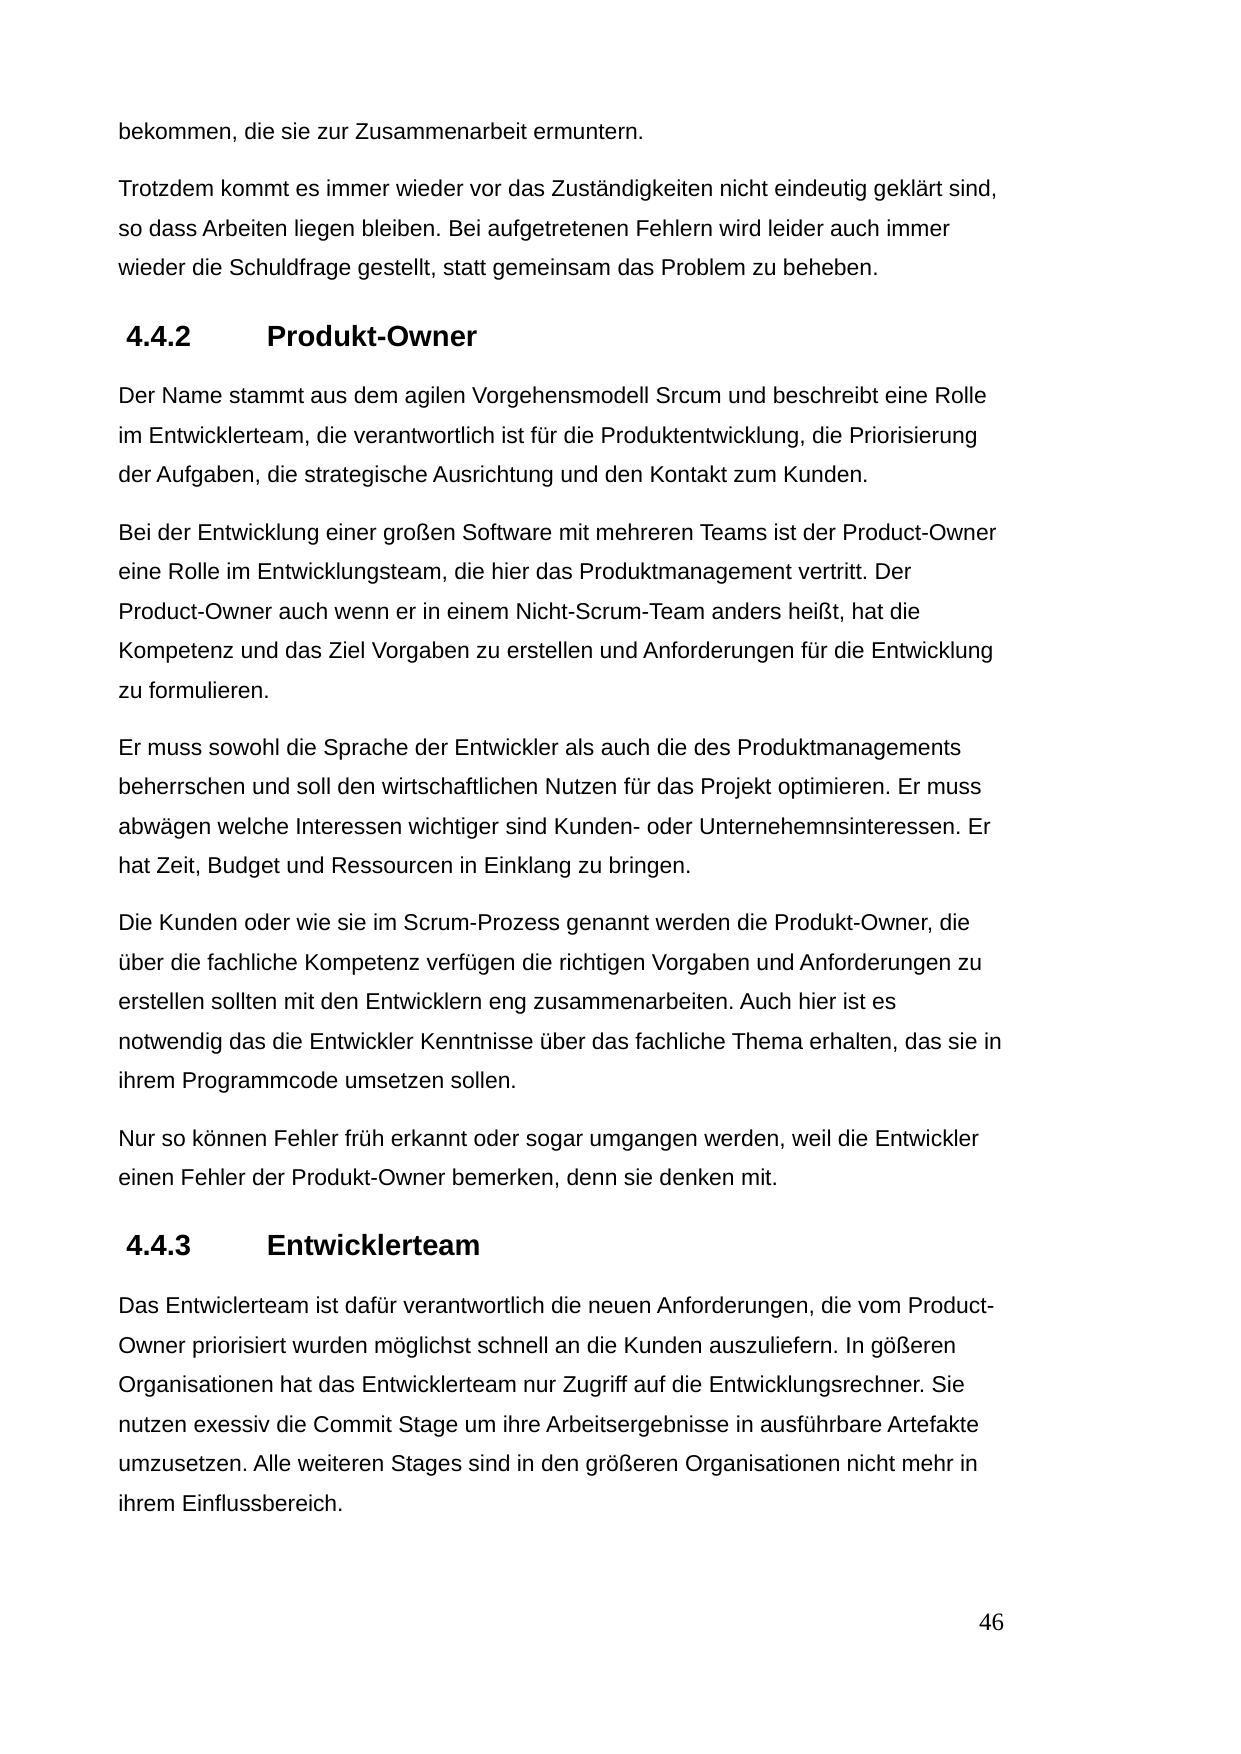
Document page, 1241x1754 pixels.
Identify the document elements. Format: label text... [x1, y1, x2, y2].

subtitle Entwicklerteam [118, 1228, 1004, 1262]
text Der Name stammt aus dem agilen Vorgehensmodell Srcum und beschreibt eine Rolle im Entwicklerteam, die verantwortlich ist für die Produktentwicklung, die Priorisierung der Aufgaben, die strategische Ausrichtung und den Kontakt zum Kunden. [118, 382, 1004, 488]
text Er muss sowohl die Sprache der Entwickler als auch die des Produktmanagements beherrschen und soll den wirtschaftlichen Nutzen für das Projekt optimieren. Er muss abwägen welche Interessen wichtiger sind Kunden- oder Unternehemnsinteressen. Er hat Zeit, Budget und Ressourcen in Einklang zu bringen. [118, 734, 1004, 878]
text Bei der Entwicklung einer großen Software mit mehreren Teams ist der Product-Owner eine Rolle im Entwicklungsteam, die hier das Produktmanagement vertritt. Der Product-Owner auch wenn er in einem Nicht-Scrum-Team anders heißt, hat die Kompetenz und das Ziel Vorgaben zu erstellen und Anforderungen für die Entwicklung zu formulieren. [118, 519, 1004, 703]
text Das Entwiclerteam ist dafür verantwortlich die neuen Anforderungen, die vom Product-Owner priorisiert wurden möglichst schnell an die Kunden auszuliefern. In gößeren Organisationen hat das Entwicklerteam nur Zugriff auf die Entwicklungsrechner. Sie nutzen exessiv die Commit Stage um ihre Arbeitsergebnisse in ausführbare Artefakte umzusetzen. Alle weiteren Stages sind in den größeren Organisationen nicht mehr in ihrem Einflussbereich. [118, 1292, 1004, 1516]
text Die Kunden oder wie sie im Scrum-Prozess genannt werden die Produkt-Owner, die über die fachliche Kompetenz verfügen die richtigen Vorgaben und Anforderungen zu erstellen sollten mit den Entwicklern eng zusammenarbeiten. Auch hier ist es notwendig das die Entwickler Kenntnisse über das fachliche Thema erhalten, das sie in ihrem Programmcode umsetzen sollen. [118, 909, 1004, 1094]
text bekommen, die sie zur Zusammenarbeit ermuntern. [118, 118, 1004, 144]
text Trotzdem kommt es immer wieder vor das Zuständigkeiten nicht eindeutig geklärt sind, so dass Arbeiten liegen bleiben. Bei aufgetretenen Fehlern wird leider auch immer wieder die Schuldfrage gestellt, statt gemeinsam das Problem zu beheben. [118, 175, 1004, 281]
text Nur so können Fehler früh erkannt oder sogar umgangen werden, weil die Entwickler einen Fehler der Produkt-Owner bemerken, denn sie denken mit. [118, 1124, 1004, 1190]
subtitle Produkt-Owner [118, 319, 1004, 352]
